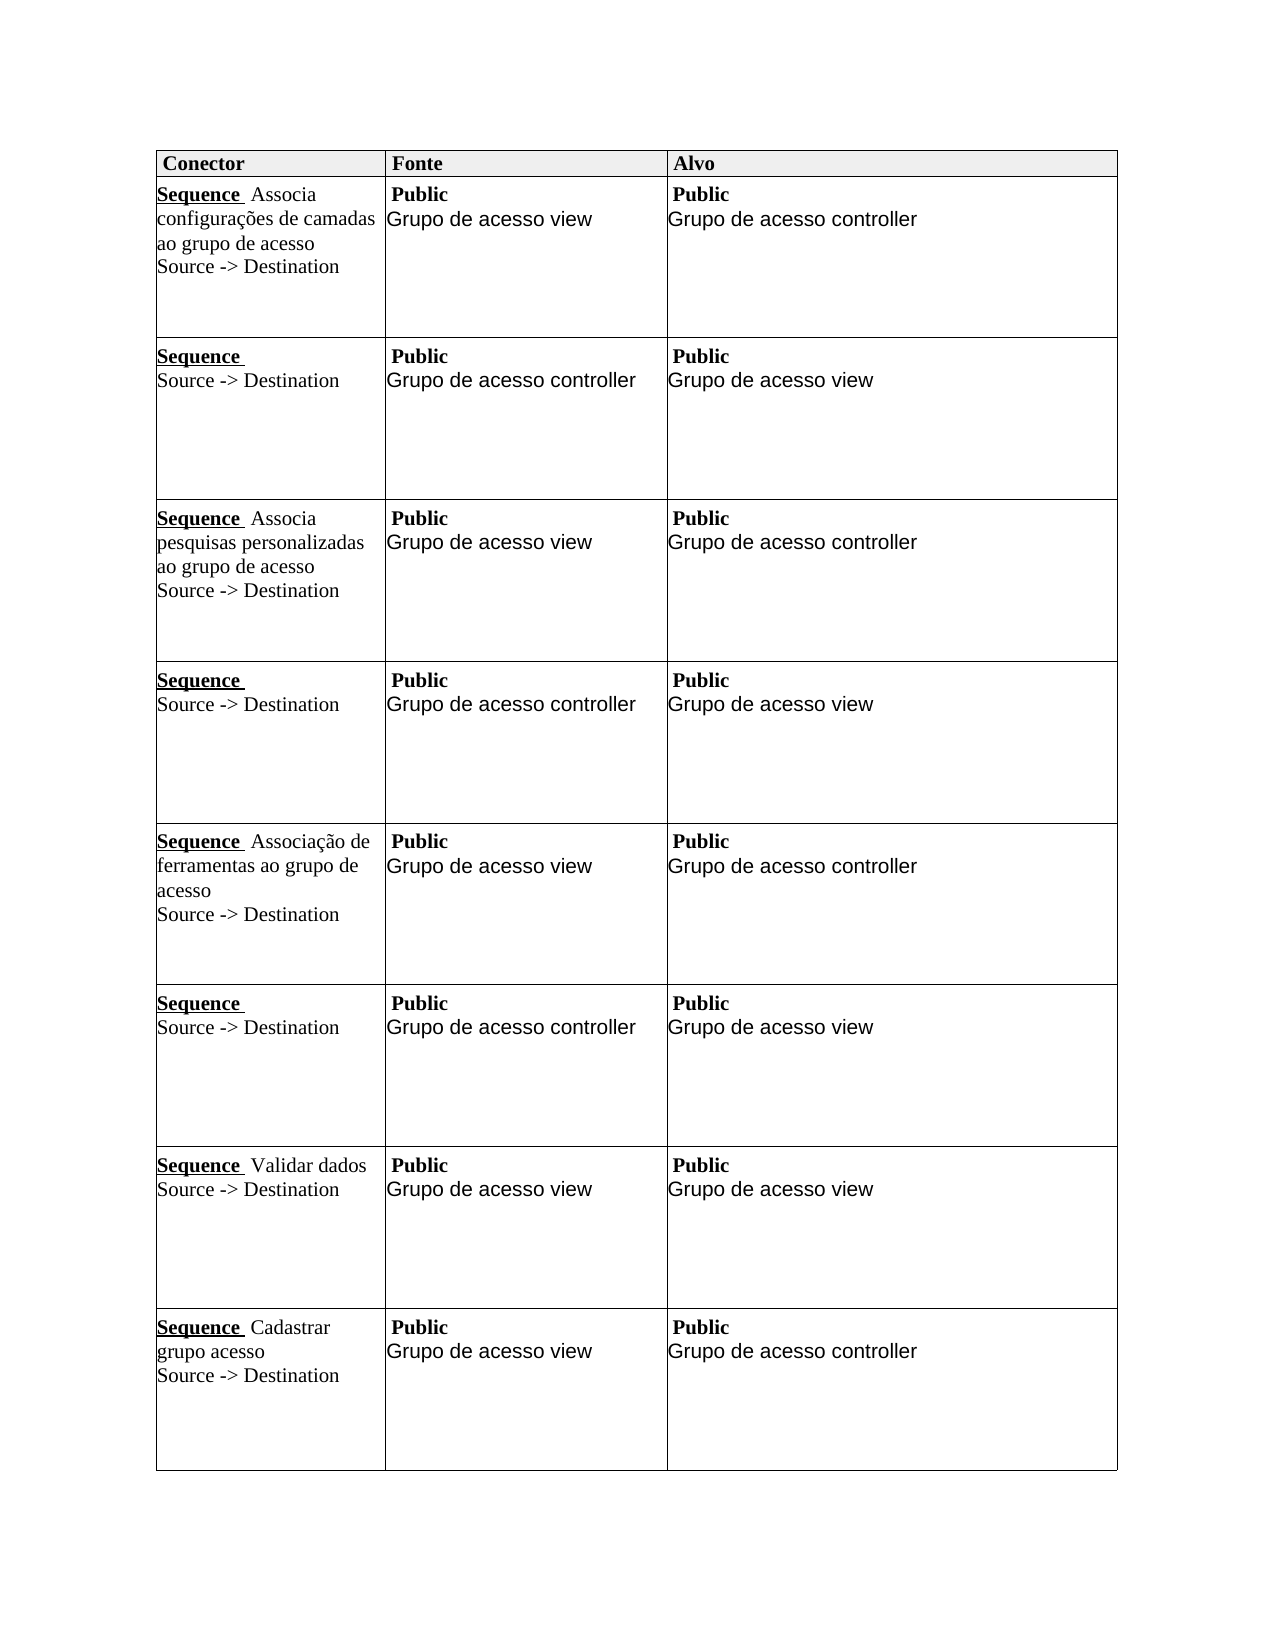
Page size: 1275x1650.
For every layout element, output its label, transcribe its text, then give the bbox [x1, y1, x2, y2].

table_cell Public Grupo de acesso controller [668, 177, 1117, 337]
table_cell Public Grupo de acesso controller [668, 1309, 1117, 1470]
table_header Fonte [386, 151, 667, 176]
table_cell Sequence Cadastrar grupo acesso Source -> Destination [157, 1309, 385, 1470]
table_cell Public Grupo de acesso view [386, 824, 667, 984]
table_cell Sequence Associa pesquisas personalizadas ao grupo de acesso Source -> Destination [157, 500, 385, 661]
table_cell Public Grupo de acesso view [668, 338, 1117, 499]
table_cell Public Grupo de acesso controller [386, 985, 667, 1146]
table_cell Public Grupo de acesso controller [668, 824, 1117, 984]
table_header Conector [157, 151, 385, 176]
table_cell Public Grupo de acesso controller [668, 500, 1117, 661]
table_cell Sequence Associa configurações de camadas ao grupo de acesso Source -> Destination [157, 177, 385, 337]
table_cell Sequence Source -> Destination [157, 662, 385, 823]
table_header Alvo [668, 151, 1117, 176]
table_cell Public Grupo de acesso controller [386, 662, 667, 823]
table_cell Sequence Source -> Destination [157, 338, 385, 499]
table_cell Public Grupo de acesso view [386, 177, 667, 337]
table_cell Public Grupo de acesso view [386, 1309, 667, 1470]
table_cell Sequence Validar dados Source -> Destination [157, 1147, 385, 1308]
table_cell Sequence Associação de ferramentas ao grupo de acesso Source -> Destination [157, 824, 385, 984]
table_cell Public Grupo de acesso view [386, 500, 667, 661]
table_cell Public Grupo de acesso view [668, 1147, 1117, 1308]
table_cell Sequence Source -> Destination [157, 985, 385, 1146]
table_cell Public Grupo de acesso controller [386, 338, 667, 499]
table_cell Public Grupo de acesso view [668, 662, 1117, 823]
table_cell Public Grupo de acesso view [668, 985, 1117, 1146]
table_cell Public Grupo de acesso view [386, 1147, 667, 1308]
